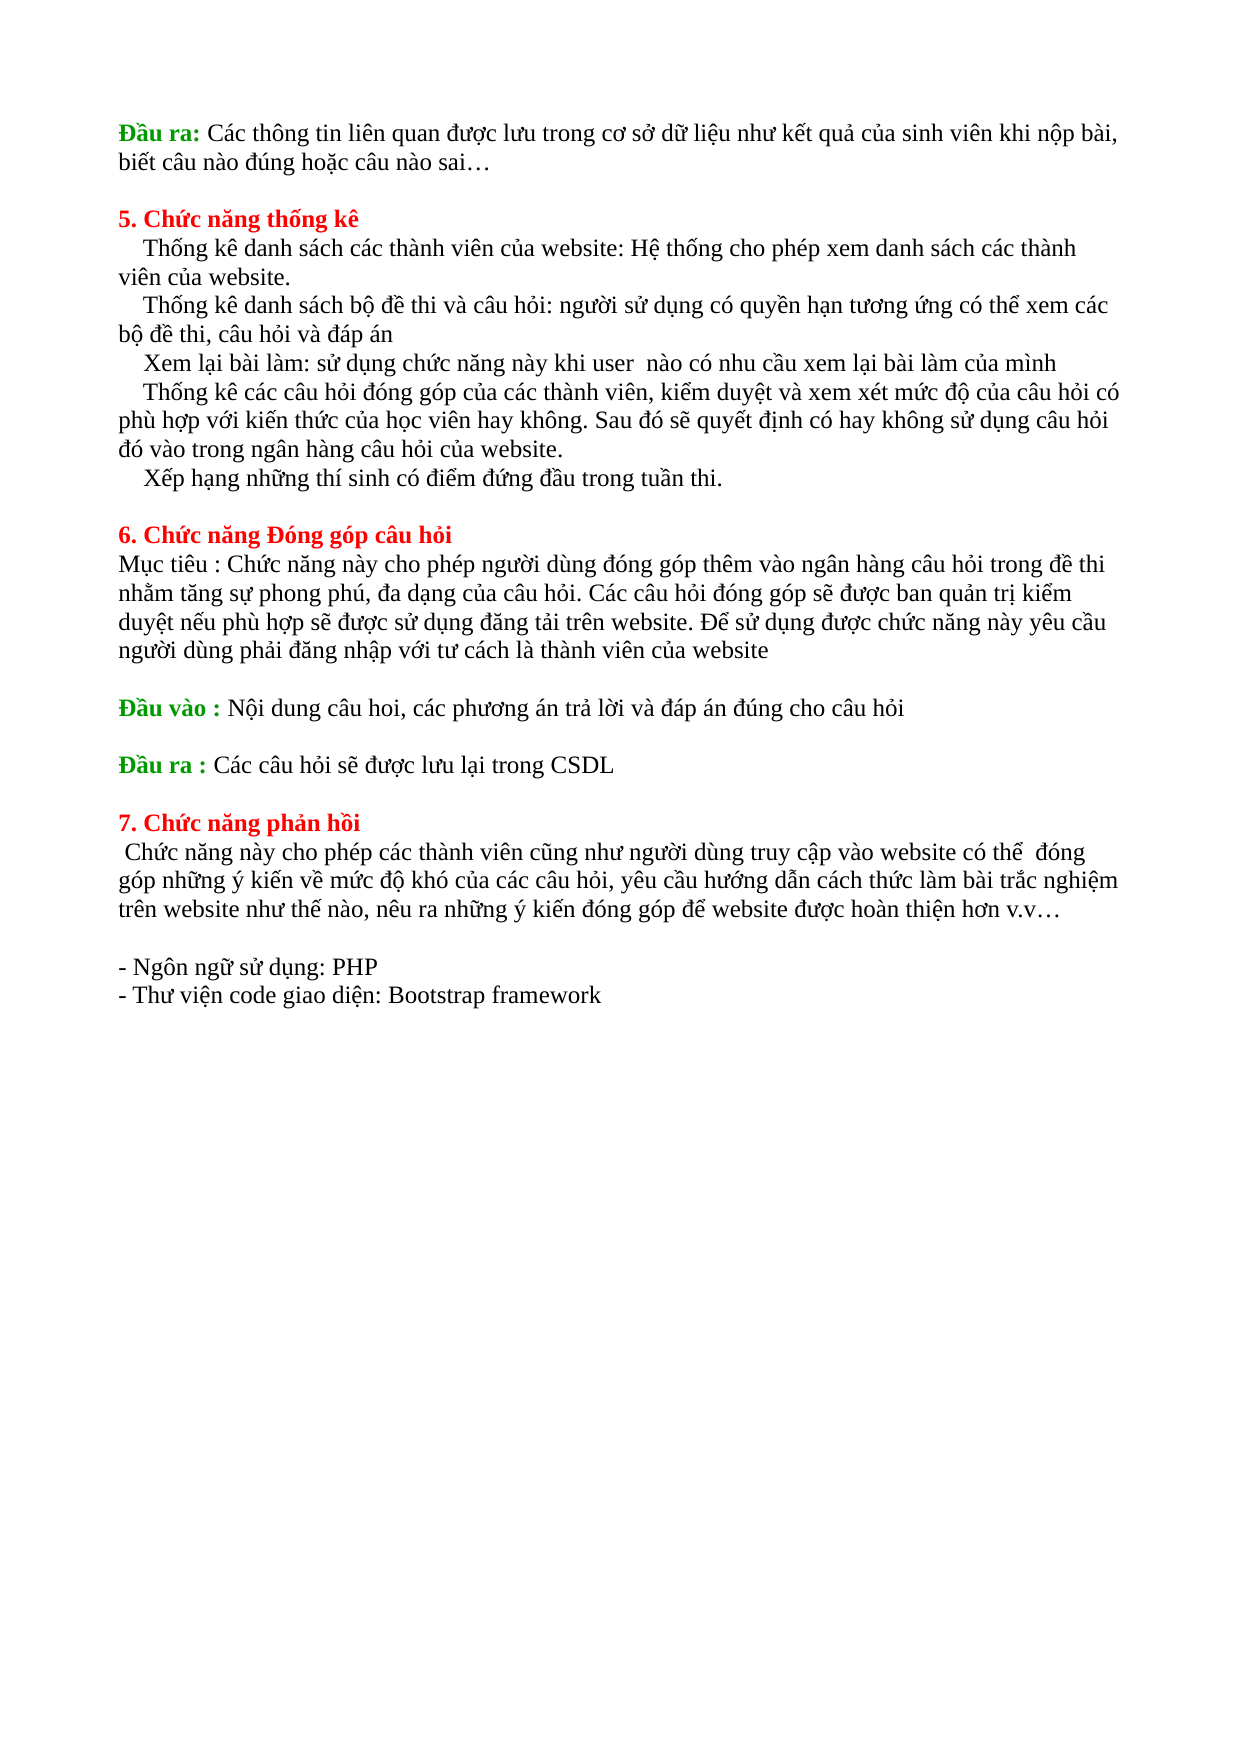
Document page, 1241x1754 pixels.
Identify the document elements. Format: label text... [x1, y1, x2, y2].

text Thống kê các câu hỏi đóng góp của các thành viên, kiểm duyệt và xem xét mức độ của câu hỏi có phù hợp với kiến thức của học viên hay không. Sau đó sẽ quyết định có hay không sử dụng câu hỏi đó vào trong ngân hàng câu hỏi của website. [118, 377, 1122, 463]
text Thống kê danh sách bộ đề thi và câu hỏi: người sử dụng có quyền hạn tương ứng có thể xem các bộ đề thi, câu hỏi và đáp án [118, 291, 1122, 348]
text - Ngôn ngữ sử dụng: PHP [118, 952, 1122, 981]
text - Thư viện code giao diện: Bootstrap framework [118, 981, 1122, 1009]
text 6. Chức năng Đóng góp câu hỏi [118, 521, 1122, 549]
text Mục tiêu : Chức năng này cho phép người dùng đóng góp thêm vào ngân hàng câu hỏi trong đề thi nhằm tăng sự phong phú, đa dạng của câu hỏi. Các câu hỏi đóng góp sẽ được ban quản trị kiểm duyệt nếu phù hợp sẽ được sử dụng đăng tải trên website. Để sử dụng được chức năng này yêu cầu người dùng phải đăng nhập với tư cách là thành viên của website [118, 549, 1122, 664]
text Thống kê danh sách các thành viên của website: Hệ thống cho phép xem danh sách các thành viên của website. [118, 233, 1122, 291]
text 7. Chức năng phản hồi [118, 808, 1122, 837]
text 5. Chức năng thống kê [118, 204, 1122, 233]
text Đầu ra : Các câu hỏi sẽ được lưu lại trong CSDL [118, 751, 1122, 779]
text Đầu ra: Các thông tin liên quan được lưu trong cơ sở dữ liệu như kết quả của sinh viên khi nộp bài, biết câu nào đúng hoặc câu nào sai… [118, 118, 1122, 176]
text Chức năng này cho phép các thành viên cũng như người dùng truy cập vào website có thể đóng góp những ý kiến về mức độ khó của các câu hỏi, yêu cầu hướng dẫn cách thức làm bài trắc nghiệm trên website như thế nào, nêu ra những ý kiến đóng góp để website được hoàn thiện hơn v.v… [118, 837, 1122, 923]
text Xếp hạng những thí sinh có điểm đứng đầu trong tuần thi. [118, 463, 1122, 492]
text Đầu vào : Nội dung câu hoi, các phương án trả lời và đáp án đúng cho câu hỏi [118, 693, 1122, 722]
text Xem lại bài làm: sử dụng chức năng này khi user nào có nhu cầu xem lại bài làm của mình [118, 348, 1122, 377]
